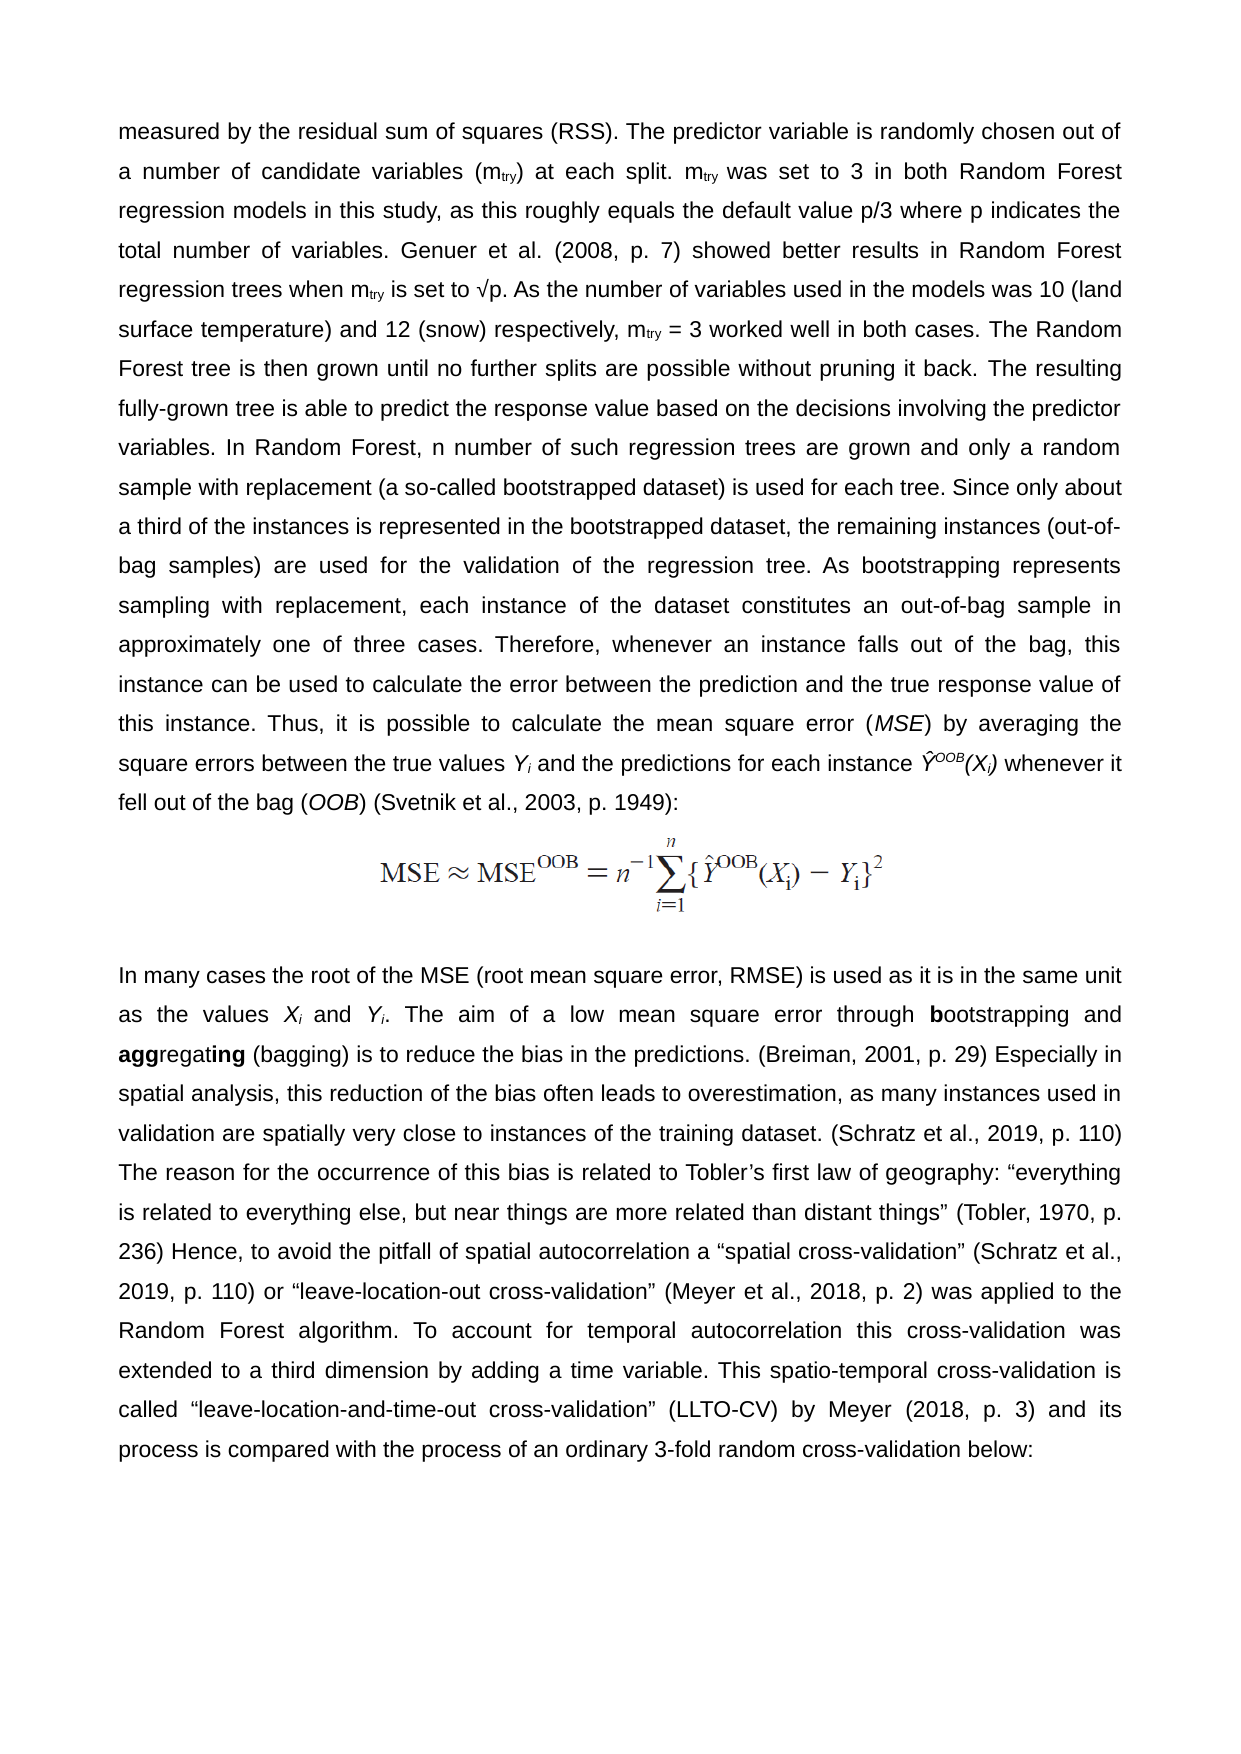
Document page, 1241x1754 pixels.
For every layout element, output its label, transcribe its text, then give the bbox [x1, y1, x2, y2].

text measured by the residual sum of squares (RSS). The predictor variable is randomly chosen out of a number of candidate variables (mtry) at each split. mtry was set to 3 in both Random Forest regression models in this study, as this roughly equals the default value p/3 where p indicates the total number of variables. Genuer et al. (2008, p. 7) showed better results in Random Forest regression trees when mtry is set to √p. As the number of variables used in the models was 10 (land surface temperature) and 12 (snow) respectively, mtry = 3 worked well in both cases. The Random Forest tree is then grown until no further splits are possible without pruning it back. The resulting fully-grown tree is able to predict the response value based on the decisions involving the predictor variables. In Random Forest, n number of such regression trees are grown and only a random sample with replacement (a so-called bootstrapped dataset) is used for each tree. Since only about a third of the instances is represented in the bootstrapped dataset, the remaining instances (out-of-bag samples) are used for the validation of the regression tree. As bootstrapping represents sampling with replacement, each instance of the dataset constitutes an out-of-bag sample in approximately one of three cases. Therefore, whenever an instance falls out of the bag, this instance can be used to calculate the error between the prediction and the true response value of this instance. Thus, it is possible to calculate the mean square error (MSE) by averaging the square errors between the true values Yi and the predictions for each instance ŶOOB(Xi) whenever it fell out of the bag (OOB) (Svetnik et al., 2003, p. 1949): [118, 118, 1122, 816]
picture [339, 825, 901, 922]
text In many cases the root of the MSE (root mean square error, RMSE) is used as it is in the same unit as the values Xi and Yi. The aim of a low mean square error through bootstrapping and aggregating (bagging) is to reduce the bias in the predictions. (Breiman, 2001, p. 29) Especially in spatial analysis, this reduction of the bias often leads to overestimation, as many instances used in validation are spatially very close to instances of the training dataset. (Schratz et al., 2019, p. 110) The reason for the occurrence of this bias is related to Tobler’s first law of geography: “everything is related to everything else, but near things are more related than distant things” (Tobler, 1970, p. 236) Hence, to avoid the pitfall of spatial autocorrelation a “spatial cross-validation” (Schratz et al., 2019, p. 110) or “leave-location-out cross-validation” (Meyer et al., 2018, p. 2) was applied to the Random Forest algorithm. To account for temporal autocorrelation this cross-validation was extended to a third dimension by adding a time variable. This spatio-temporal cross-validation is called “leave-location-and-time-out cross-validation” (LLTO-CV) by Meyer (2018, p. 3) and its process is compared with the process of an ordinary 3-fold random cross-validation below: [118, 843, 1122, 1462]
